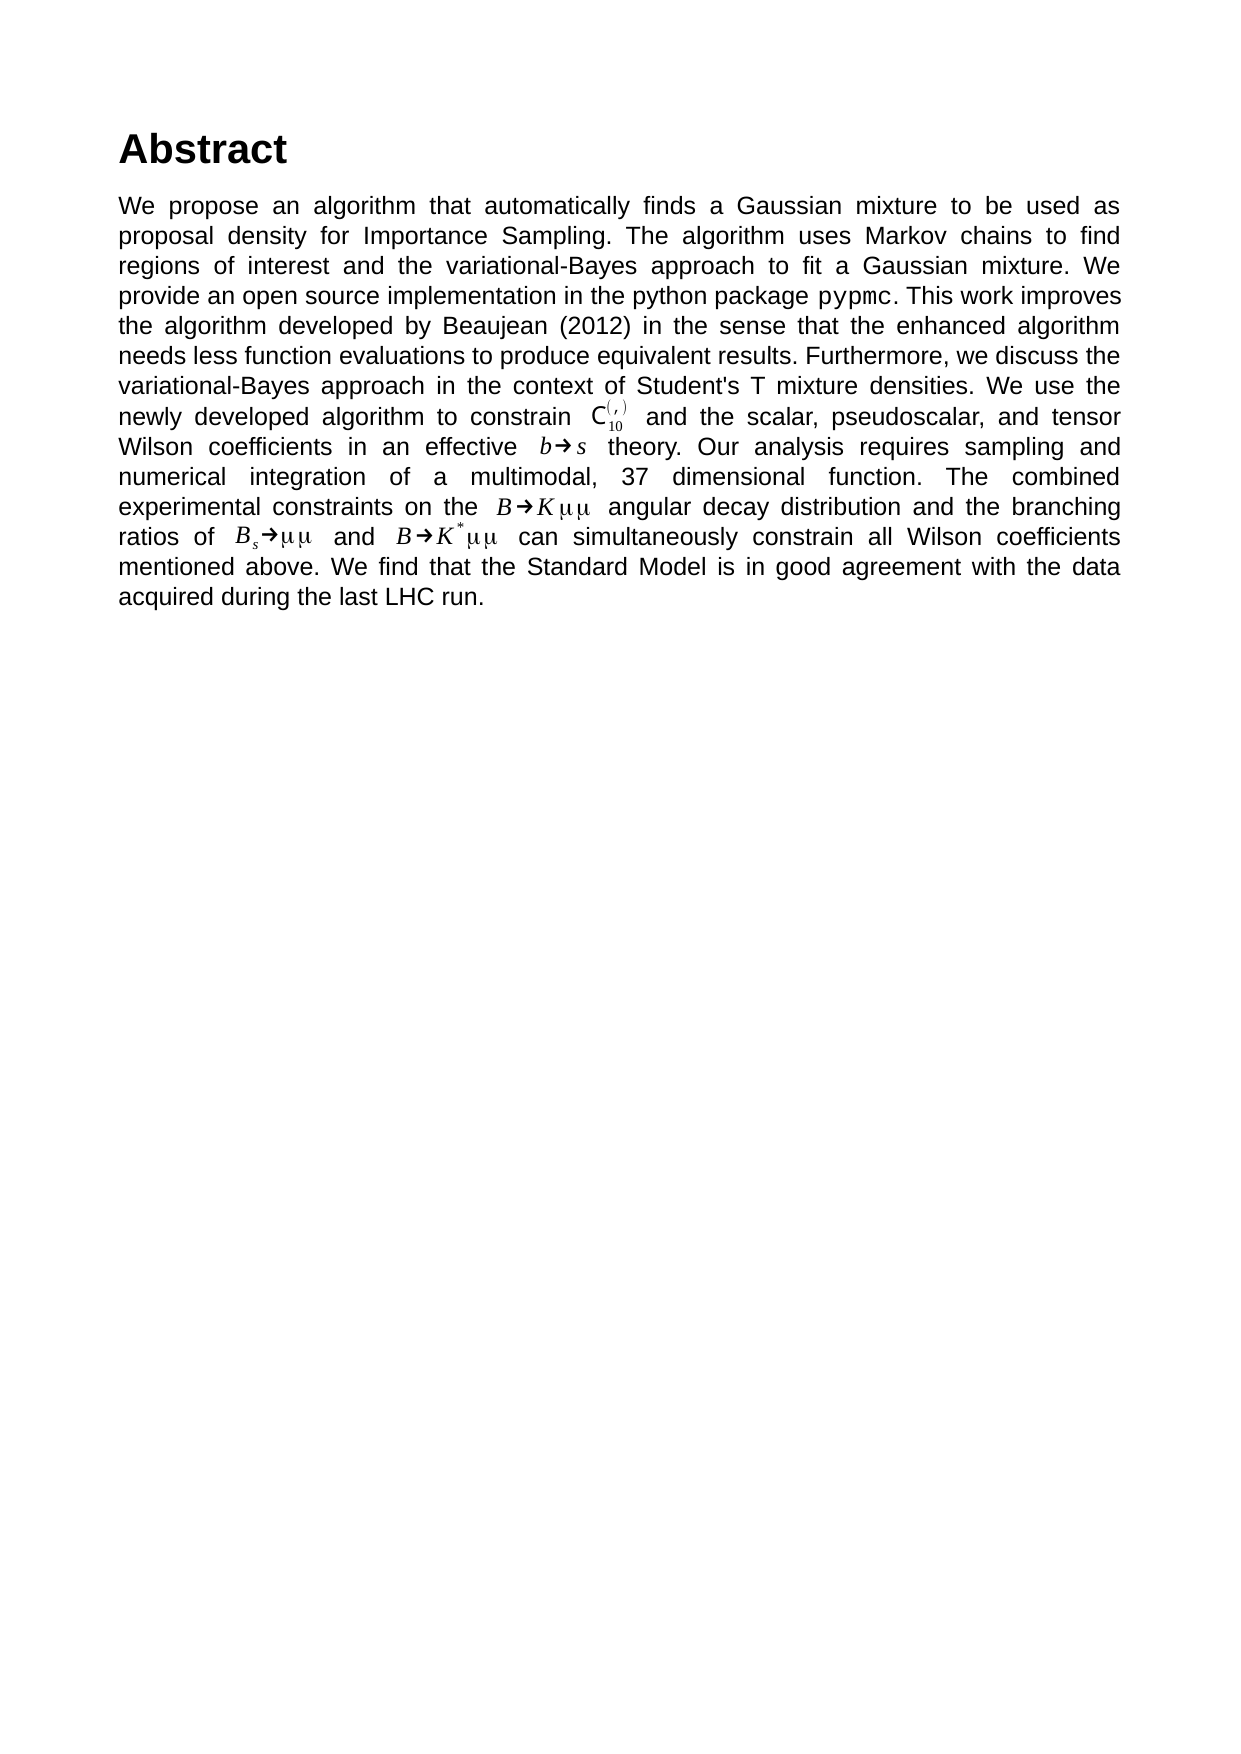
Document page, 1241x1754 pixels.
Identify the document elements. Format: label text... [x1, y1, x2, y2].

text We propose an algorithm that automatically finds a Gaussian mixture to be used as proposal density for Importance Sampling. The algorithm uses Markov chains to find regions of interest and the variational-Bayes approach to fit a Gaussian mixture. We provide an open source implementation in the python package pypmc. This work improves the algorithm developed by Beaujean (2012) in the sense that the enhanced algorithm needs less function evaluations to produce equivalent results. Furthermore, we discuss the variational-Bayes approach in the context of Student's T mixture densities. We use the newly developed algorithm to constrain and the scalar, pseudoscalar, and tensor Wilson coefficients in an effective theory. Our analysis requires sampling and numerical integration of a multimodal, 37 dimensional function. The combined experimental constraints on the angular decay distribution and the branching ratios of and can simultaneously constrain all Wilson coefficients mentioned above. We find that the Standard Model is in good agreement with the data acquired during the last LHC run. [118, 190, 1122, 612]
text Abstract [118, 124, 1122, 172]
